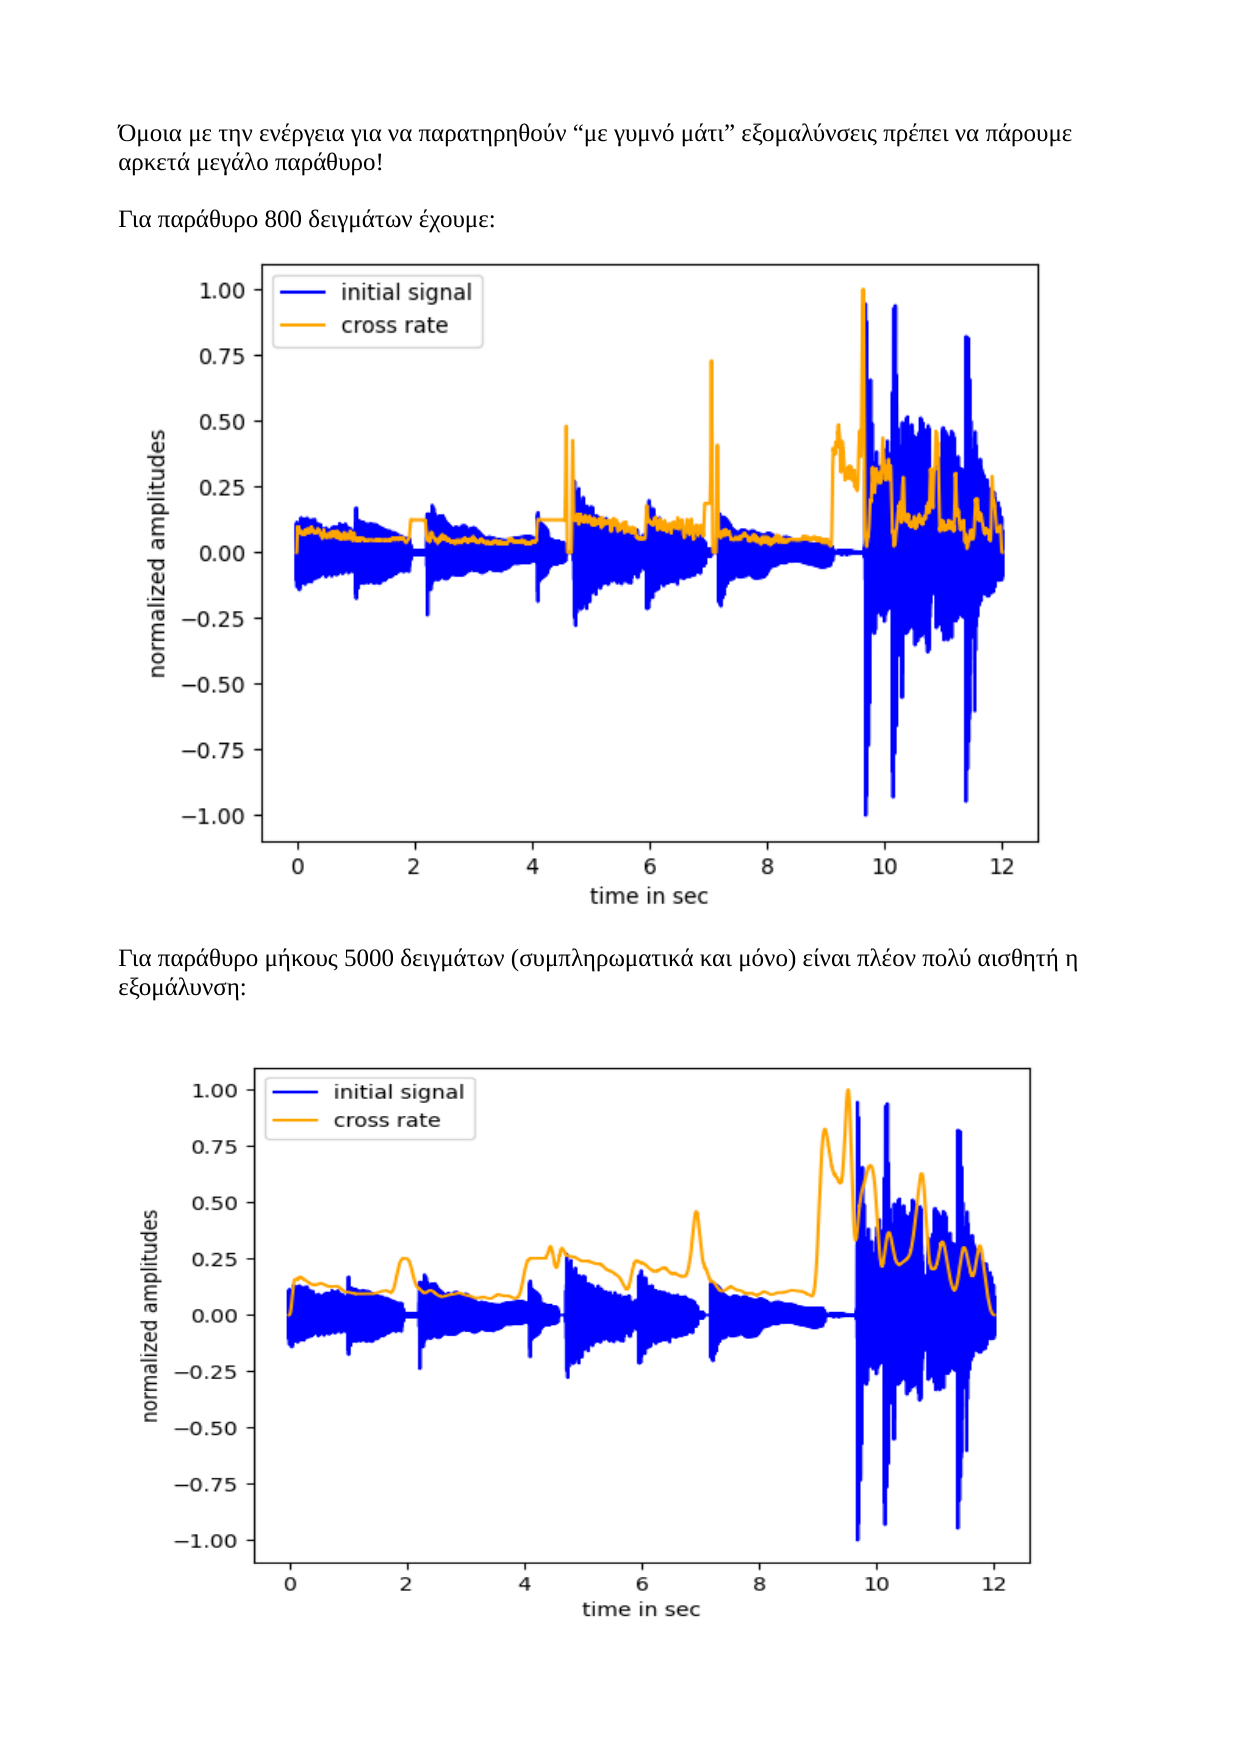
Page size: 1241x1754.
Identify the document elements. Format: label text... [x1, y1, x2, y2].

picture [138, 233, 1102, 915]
picture [140, 1053, 1100, 1631]
text Για παράθυρο 800 δειγμάτων έχουμε: [118, 204, 1122, 233]
text Για παράθυρο μήκους 5000 δειγμάτων (συμπληρωματικά και μόνο) είναι πλέον πολύ αισθητή η εξομάλυνση: [118, 943, 1122, 1001]
text Όμοια με την ενέργεια για να παρατηρηθούν “με γυμνό μάτι” εξομαλύνσεις πρέπει να πάρουμε αρκετά μεγάλο παράθυρο! [118, 118, 1122, 176]
